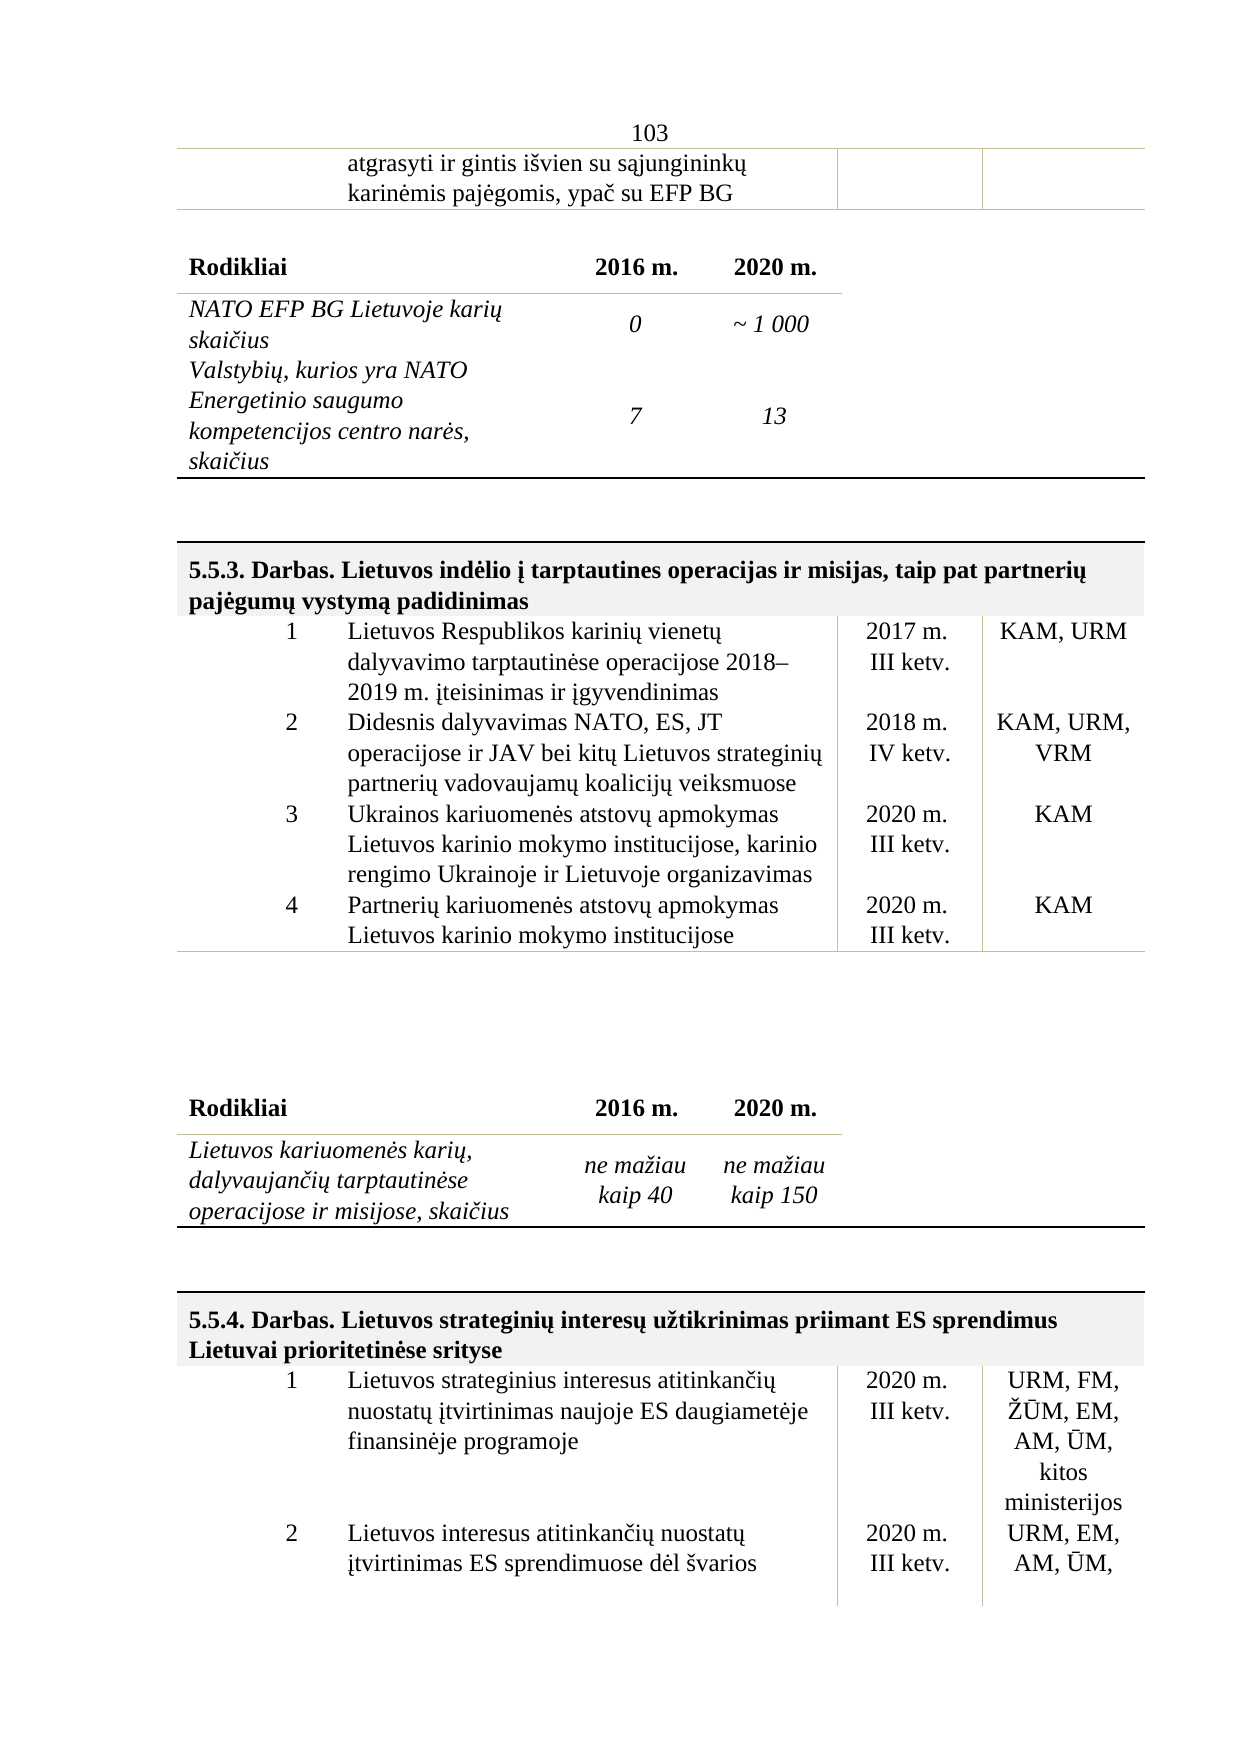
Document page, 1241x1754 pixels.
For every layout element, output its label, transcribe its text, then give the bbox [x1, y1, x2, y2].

table_cell 2020 m. [708, 1082, 842, 1134]
table_cell [247, 210, 336, 241]
table_cell [842, 210, 982, 241]
table_cell [177, 1228, 247, 1291]
table_cell [842, 952, 982, 994]
table_cell [247, 479, 336, 541]
table_cell [708, 995, 842, 1038]
table_cell [336, 210, 532, 241]
table_cell 2020 m. III ketv. [838, 890, 982, 951]
table_cell 2016 m. [565, 241, 708, 293]
table_cell [177, 1366, 247, 1518]
table_cell [842, 293, 982, 355]
table_cell [532, 210, 564, 241]
table_cell [982, 995, 1144, 1038]
table_cell 2020 m. III ketv. [838, 1366, 982, 1518]
table_cell [708, 479, 842, 541]
table_cell Lietuvos interesus atitinkančių nuostatų įtvirtinimas ES sprendimuose dėl švarios [336, 1518, 837, 1606]
table_cell Didesnis dalyvavimas NATO, ES, JT operacijose ir JAV bei kitų Lietuvos strateginių partnerių vadovaujamų koalicijų veiksmuose [336, 708, 837, 799]
table_cell Lietuvos Respublikos karinių vienetų dalyvavimo tarptautinėse operacijose 2018–2019 m. įteisinimas ir įgyvendinimas [336, 616, 837, 707]
table_cell [532, 995, 564, 1038]
table_cell [842, 995, 982, 1038]
table_cell Lietuvos kariuomenės karių, dalyvaujančių tarptautinėse operacijose ir misijose, skaičius [177, 1135, 564, 1226]
table_cell [177, 149, 247, 208]
table_cell 13 [708, 355, 842, 477]
table_cell 4 [247, 890, 336, 951]
table_cell [565, 1038, 708, 1082]
table_cell [708, 952, 842, 994]
table_cell [177, 210, 247, 241]
table_cell [532, 1038, 564, 1082]
table_cell ne mažiau kaip 150 [708, 1135, 842, 1226]
table_cell [336, 1038, 532, 1082]
table_cell 2018 m. IV ketv. [838, 708, 982, 799]
table_cell [177, 890, 247, 951]
table_cell 7 [565, 355, 708, 477]
table_cell atgrasyti ir gintis išvien su sąjungininkų karinėmis pajėgomis, ypač su EFP BG [336, 149, 837, 208]
table_cell [982, 1038, 1144, 1082]
table_cell [177, 616, 247, 707]
table_cell [336, 995, 532, 1038]
table_cell [842, 241, 982, 293]
table_cell [708, 210, 842, 241]
table_cell Lietuvos strateginius interesus atitinkančių nuostatų įtvirtinimas naujoje ES daugiametėje finansinėje programoje [336, 1366, 837, 1518]
table_cell 1 [247, 1366, 336, 1518]
table_cell [532, 1228, 564, 1291]
table_cell KAM, URM, VRM [983, 708, 1144, 799]
table_cell 2020 m. [708, 241, 842, 293]
table_cell Rodikliai [177, 1082, 564, 1134]
table_cell [982, 479, 1144, 541]
table_cell [842, 1134, 982, 1226]
table_cell [336, 952, 532, 994]
table_cell [565, 1228, 708, 1291]
table_cell 1 [247, 616, 336, 707]
table_cell ne mažiau kaip 40 [565, 1135, 708, 1226]
table_cell KAM [983, 890, 1144, 951]
table_cell Rodikliai [177, 241, 564, 293]
table_cell [565, 479, 708, 541]
table_cell 2020 m. III ketv. [838, 1518, 982, 1606]
table_cell 3 [247, 799, 336, 890]
table_cell [982, 1082, 1144, 1134]
table_cell 2017 m. III ketv. [838, 616, 982, 707]
table_cell 0 [565, 294, 708, 355]
table_cell [838, 149, 982, 208]
table_cell [982, 210, 1144, 241]
table_cell [177, 952, 247, 994]
table_cell 2 [247, 1518, 336, 1606]
table_cell URM, EM, AM, ŪM, [983, 1518, 1144, 1606]
table_cell 2 [247, 708, 336, 799]
table_cell [177, 995, 247, 1038]
table_cell [336, 479, 532, 541]
table_cell [842, 479, 982, 541]
table_cell [247, 952, 336, 994]
table_cell [177, 1038, 247, 1082]
table_cell Ukrainos kariuomenės atstovų apmokymas Lietuvos karinio mokymo institucijose, karinio rengimo Ukrainoje ir Lietuvoje organizavimas [336, 799, 837, 890]
table_cell URM, FM, ŽŪM, EM, AM, ŪM, kitos ministerijos [983, 1366, 1144, 1518]
table_cell [982, 1134, 1144, 1226]
table_cell [532, 952, 564, 994]
table_cell [532, 479, 564, 541]
table_cell [177, 708, 247, 799]
table_cell [565, 952, 708, 994]
table_cell 5.5.3. Darbas. Lietuvos indėlio į tarptautines operacijas ir misijas, taip pat partnerių pajėgumų vystymą padidinimas [177, 543, 1144, 616]
table_cell 2016 m. [565, 1082, 708, 1134]
table_cell [336, 1228, 532, 1291]
table_cell [842, 1082, 982, 1134]
table_cell [708, 1038, 842, 1082]
table_cell [708, 1228, 842, 1291]
table_cell NATO EFP BG Lietuvoje karių skaičius [177, 294, 564, 355]
table_cell [982, 241, 1144, 293]
table_cell [982, 293, 1144, 355]
table_cell [565, 210, 708, 241]
table_cell Partnerių kariuomenės atstovų apmokymas Lietuvos karinio mokymo institucijose [336, 890, 837, 951]
table_cell KAM [983, 799, 1144, 890]
table_cell ~ 1 000 [708, 294, 842, 355]
table_cell [177, 1518, 247, 1606]
table_cell 2020 m. III ketv. [838, 799, 982, 890]
table_cell 5.5.4. Darbas. Lietuvos strateginių interesų užtikrinimas priimant ES sprendimus Lietuvai prioritetinėse srityse [177, 1293, 1144, 1366]
table_cell [982, 1228, 1144, 1291]
table_cell [247, 1228, 336, 1291]
table_cell [247, 149, 336, 208]
table_cell KAM, URM [983, 616, 1144, 707]
table_cell [177, 799, 247, 890]
table_cell [565, 995, 708, 1038]
table_cell [177, 479, 247, 541]
table_cell [983, 149, 1144, 208]
table_cell [842, 1228, 982, 1291]
table_cell [247, 995, 336, 1038]
table_cell [982, 355, 1144, 477]
table_cell [842, 1038, 982, 1082]
table_cell [247, 1038, 336, 1082]
table_cell Valstybių, kurios yra NATO Energetinio saugumo kompetencijos centro narės, skaičius [177, 355, 564, 477]
table_cell [842, 355, 982, 477]
table_cell [982, 952, 1144, 994]
